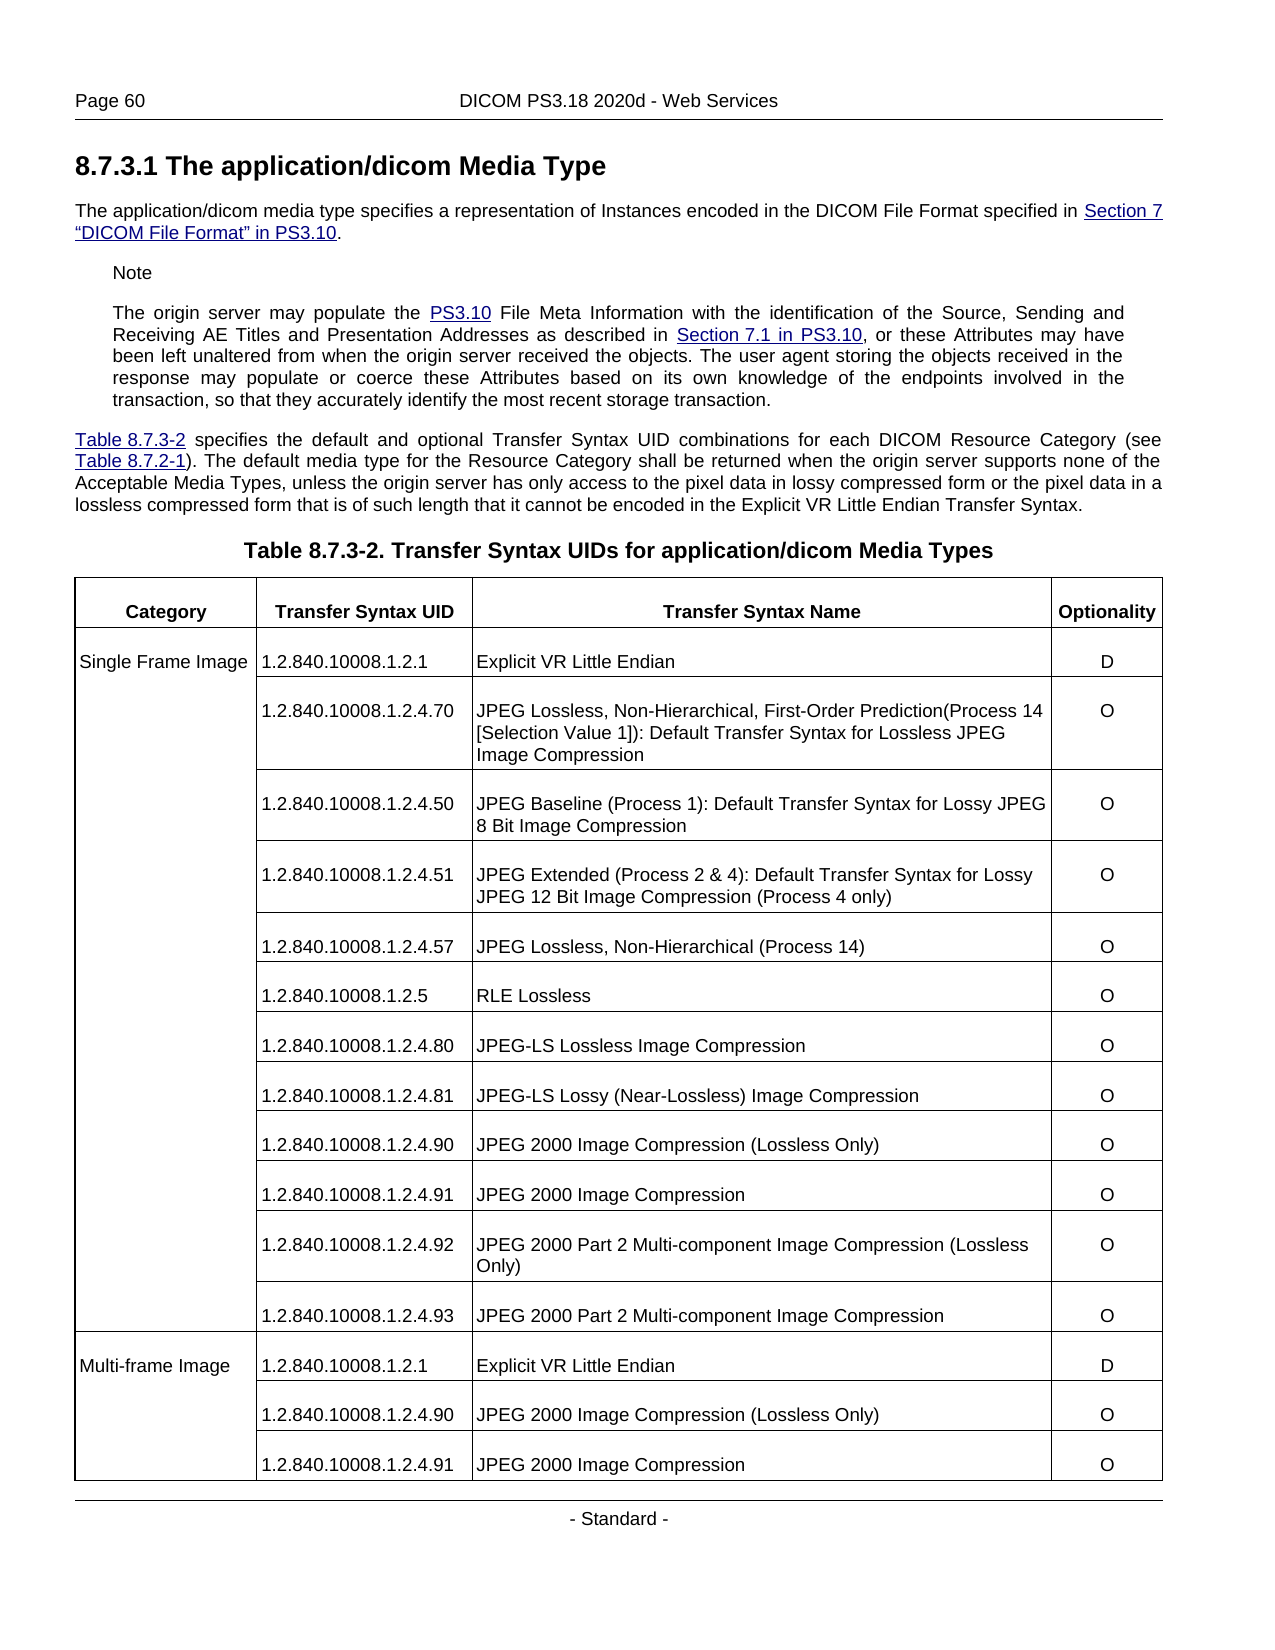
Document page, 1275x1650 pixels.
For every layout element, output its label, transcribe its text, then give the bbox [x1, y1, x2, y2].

table_cell O [1052, 1062, 1162, 1110]
table_cell 1.2.840.10008.1.2.4.90 [257, 1111, 472, 1160]
table_cell 1.2.840.10008.1.2.4.81 [257, 1062, 472, 1110]
table_cell O [1052, 1012, 1162, 1061]
table_cell 1.2.840.10008.1.2.5 [257, 962, 472, 1011]
table_cell Single Frame Image [76, 628, 256, 1331]
table_cell O [1052, 962, 1162, 1011]
table_cell 1.2.840.10008.1.2.4.51 [257, 841, 472, 912]
table_cell Explicit VR Little Endian [473, 1332, 1051, 1380]
table_cell JPEG 2000 Image Compression (Lossless Only) [473, 1111, 1051, 1160]
table_cell JPEG Baseline (Process 1): Default Transfer Syntax for Lossy JPEG 8 Bit Image Compression [473, 770, 1051, 840]
table_header Transfer Syntax UID [257, 578, 472, 627]
table_cell JPEG-LS Lossy (Near-Lossless) Image Compression [473, 1062, 1051, 1110]
table_header Optionality [1052, 578, 1162, 627]
table_cell O [1052, 1161, 1162, 1210]
text 8.7.3.1 The application/dicom Media Type [75, 150, 1162, 181]
table_cell O [1052, 841, 1162, 912]
table_cell O [1052, 1282, 1162, 1331]
table_cell JPEG-LS Lossless Image Compression [473, 1012, 1051, 1061]
text The origin server may populate the PS3.10 File Meta Information with the identification of the Source, Sending and Receiving AE Titles and Presentation Addresses as described in Section 7.1 in PS3.10, or these Attributes may have been left unaltered from when the origin server received the objects. The user agent storing the objects received in the response may populate or coerce these Attributes based on its own knowledge of the endpoints involved in the transaction, so that they accurately identify the most recent storage transaction. [112, 302, 1125, 410]
table_cell D [1052, 628, 1162, 676]
table_cell O [1052, 913, 1162, 961]
table_header Transfer Syntax Name [473, 578, 1051, 627]
table_cell 1.2.840.10008.1.2.4.92 [257, 1211, 472, 1281]
table_cell JPEG 2000 Image Compression [473, 1431, 1051, 1480]
text Table 8.7.3-2 specifies the default and optional Transfer Syntax UID combinations for each DICOM Resource Category (see Table 8.7.2-1). The default media type for the Resource Category shall be returned when the origin server supports none of the Acceptable Media Types, unless the origin server has only access to the pixel data in lossy compressed form or the pixel data in a lossless compressed form that is of such length that it cannot be encoded in the Explicit VR Little Endian Transfer Syntax. [75, 429, 1162, 515]
table_cell O [1052, 677, 1162, 769]
table_cell 1.2.840.10008.1.2.4.93 [257, 1282, 472, 1331]
table_cell Explicit VR Little Endian [473, 628, 1051, 676]
table_cell 1.2.840.10008.1.2.4.91 [257, 1431, 472, 1480]
table_cell RLE Lossless [473, 962, 1051, 1011]
text Table 8.7.3-2. Transfer Syntax UIDs for application/dicom Media Types [75, 537, 1162, 563]
table_cell O [1052, 1211, 1162, 1281]
table_cell O [1052, 770, 1162, 840]
table_cell JPEG 2000 Image Compression [473, 1161, 1051, 1210]
table_cell D [1052, 1332, 1162, 1380]
text The application/dicom media type specifies a representation of Instances encoded in the DICOM File Format specified in Section 7 “DICOM File Format” in PS3.10. [75, 200, 1162, 243]
table_cell JPEG Lossless, Non-Hierarchical (Process 14) [473, 913, 1051, 961]
table_cell 1.2.840.10008.1.2.4.80 [257, 1012, 472, 1061]
table_cell 1.2.840.10008.1.2.1 [257, 1332, 472, 1380]
table_cell O [1052, 1381, 1162, 1430]
table_cell 1.2.840.10008.1.2.1 [257, 628, 472, 676]
table_cell JPEG Extended (Process 2 & 4): Default Transfer Syntax for Lossy JPEG 12 Bit Image Compression (Process 4 only) [473, 841, 1051, 912]
table_cell O [1052, 1431, 1162, 1480]
table_cell 1.2.840.10008.1.2.4.70 [257, 677, 472, 769]
text Note [112, 262, 1125, 283]
table_cell JPEG 2000 Part 2 Multi-component Image Compression (Lossless Only) [473, 1211, 1051, 1281]
table_header Category [76, 578, 256, 627]
table_cell 1.2.840.10008.1.2.4.50 [257, 770, 472, 840]
table_cell 1.2.840.10008.1.2.4.90 [257, 1381, 472, 1430]
table_cell 1.2.840.10008.1.2.4.57 [257, 913, 472, 961]
table_cell 1.2.840.10008.1.2.4.91 [257, 1161, 472, 1210]
table_cell JPEG 2000 Image Compression (Lossless Only) [473, 1381, 1051, 1430]
table_cell Multi-frame Image [76, 1332, 256, 1480]
table_cell JPEG Lossless, Non-Hierarchical, First-Order Prediction(Process 14 [Selection Value 1]): Default Transfer Syntax for Lossless JPEG Image Compression [473, 677, 1051, 769]
table_cell O [1052, 1111, 1162, 1160]
table_cell JPEG 2000 Part 2 Multi-component Image Compression [473, 1282, 1051, 1331]
